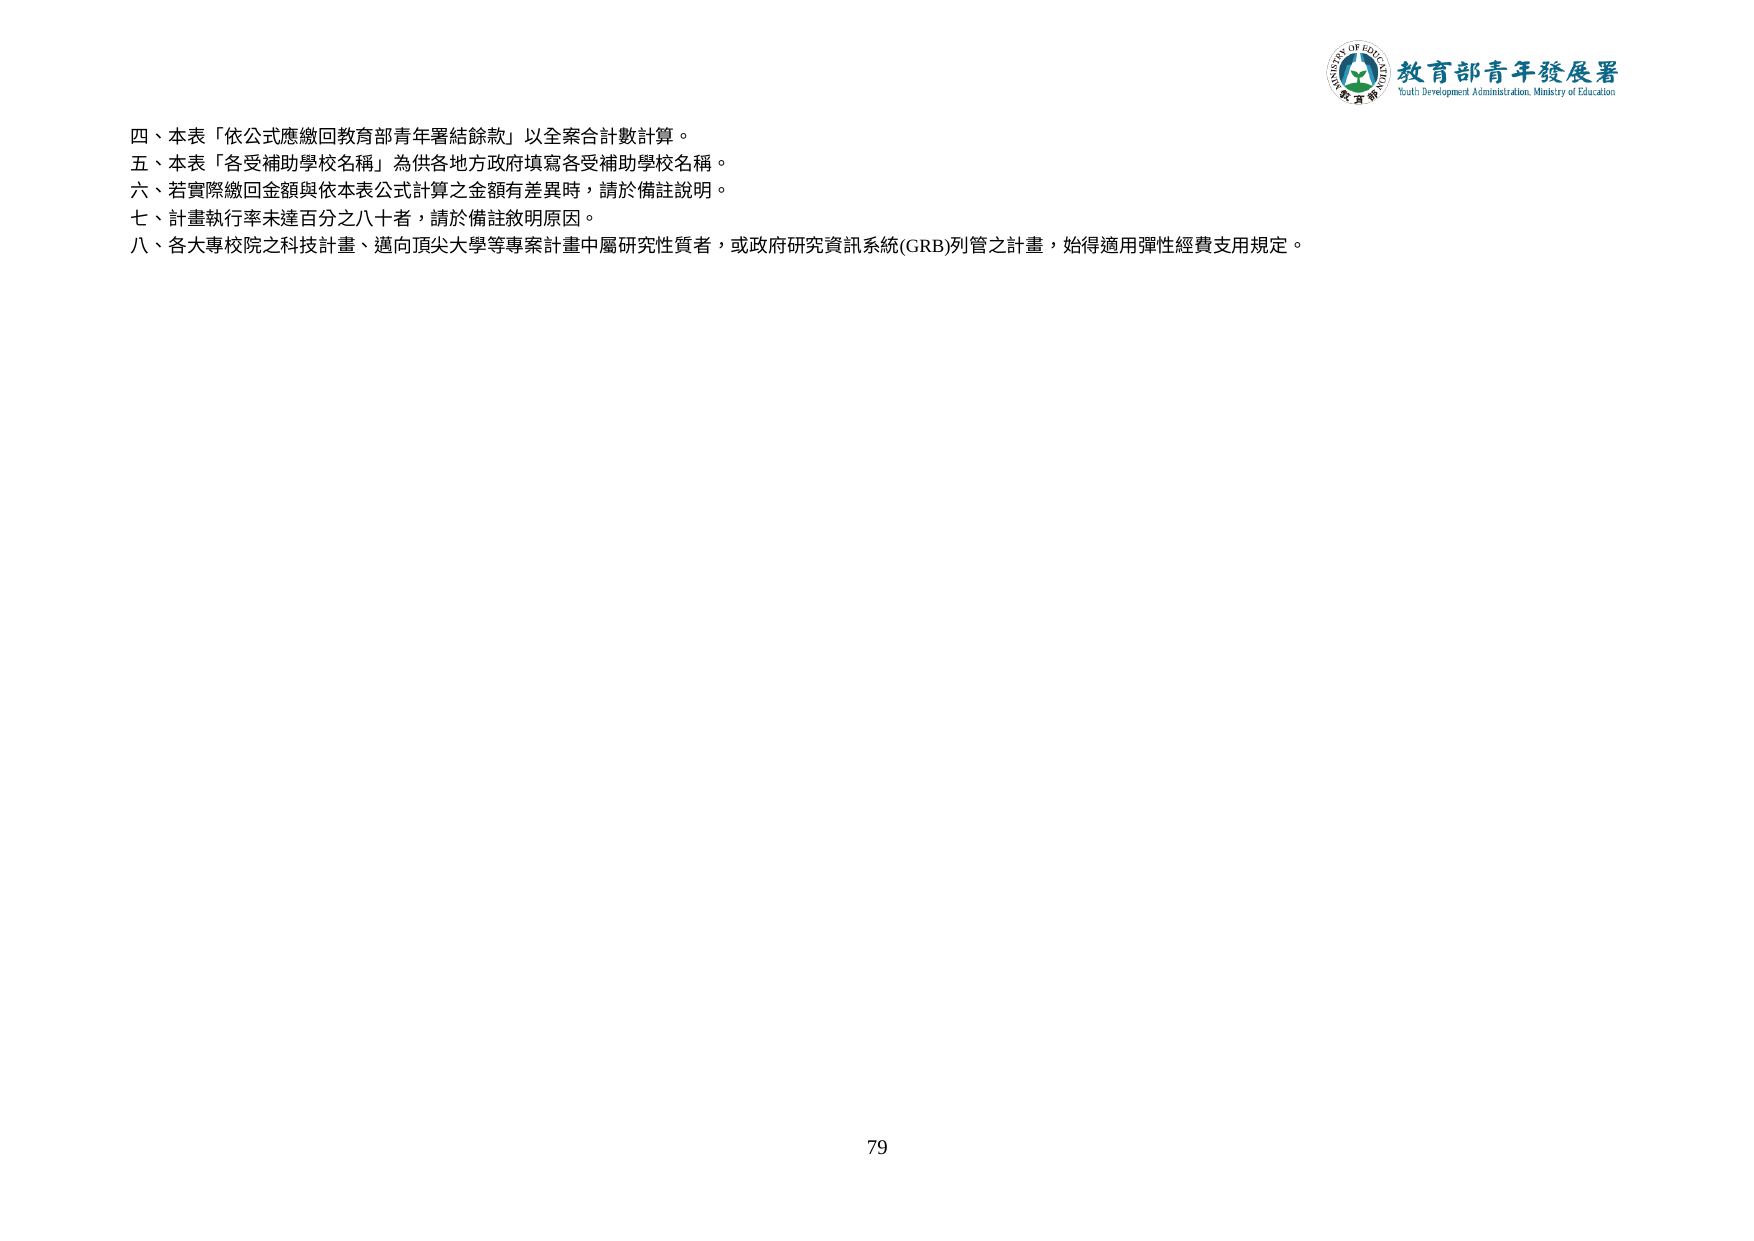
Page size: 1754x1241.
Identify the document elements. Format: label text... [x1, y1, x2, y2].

text 八、各大專校院之科技計畫、邁向頂尖大學等專案計畫中屬研究性質者，或政府研究資訊系統(GRB)列管之計畫，始得適用彈性經費支用規定。 [131, 231, 1623, 258]
text 七、計畫執行率未達百分之八十者，請於備註敘明原因。 [131, 203, 1623, 231]
text 五、本表「各受補助學校名稱」為供各地方政府填寫各受補助學校名稱。 [131, 149, 1623, 176]
text 六、若實際繳回金額與依本表公式計算之金額有差異時，請於備註說明。 [131, 176, 1623, 203]
text 四、本表「依公式應繳回教育部青年署結餘款」以全案合計數計算。 [131, 122, 1623, 149]
